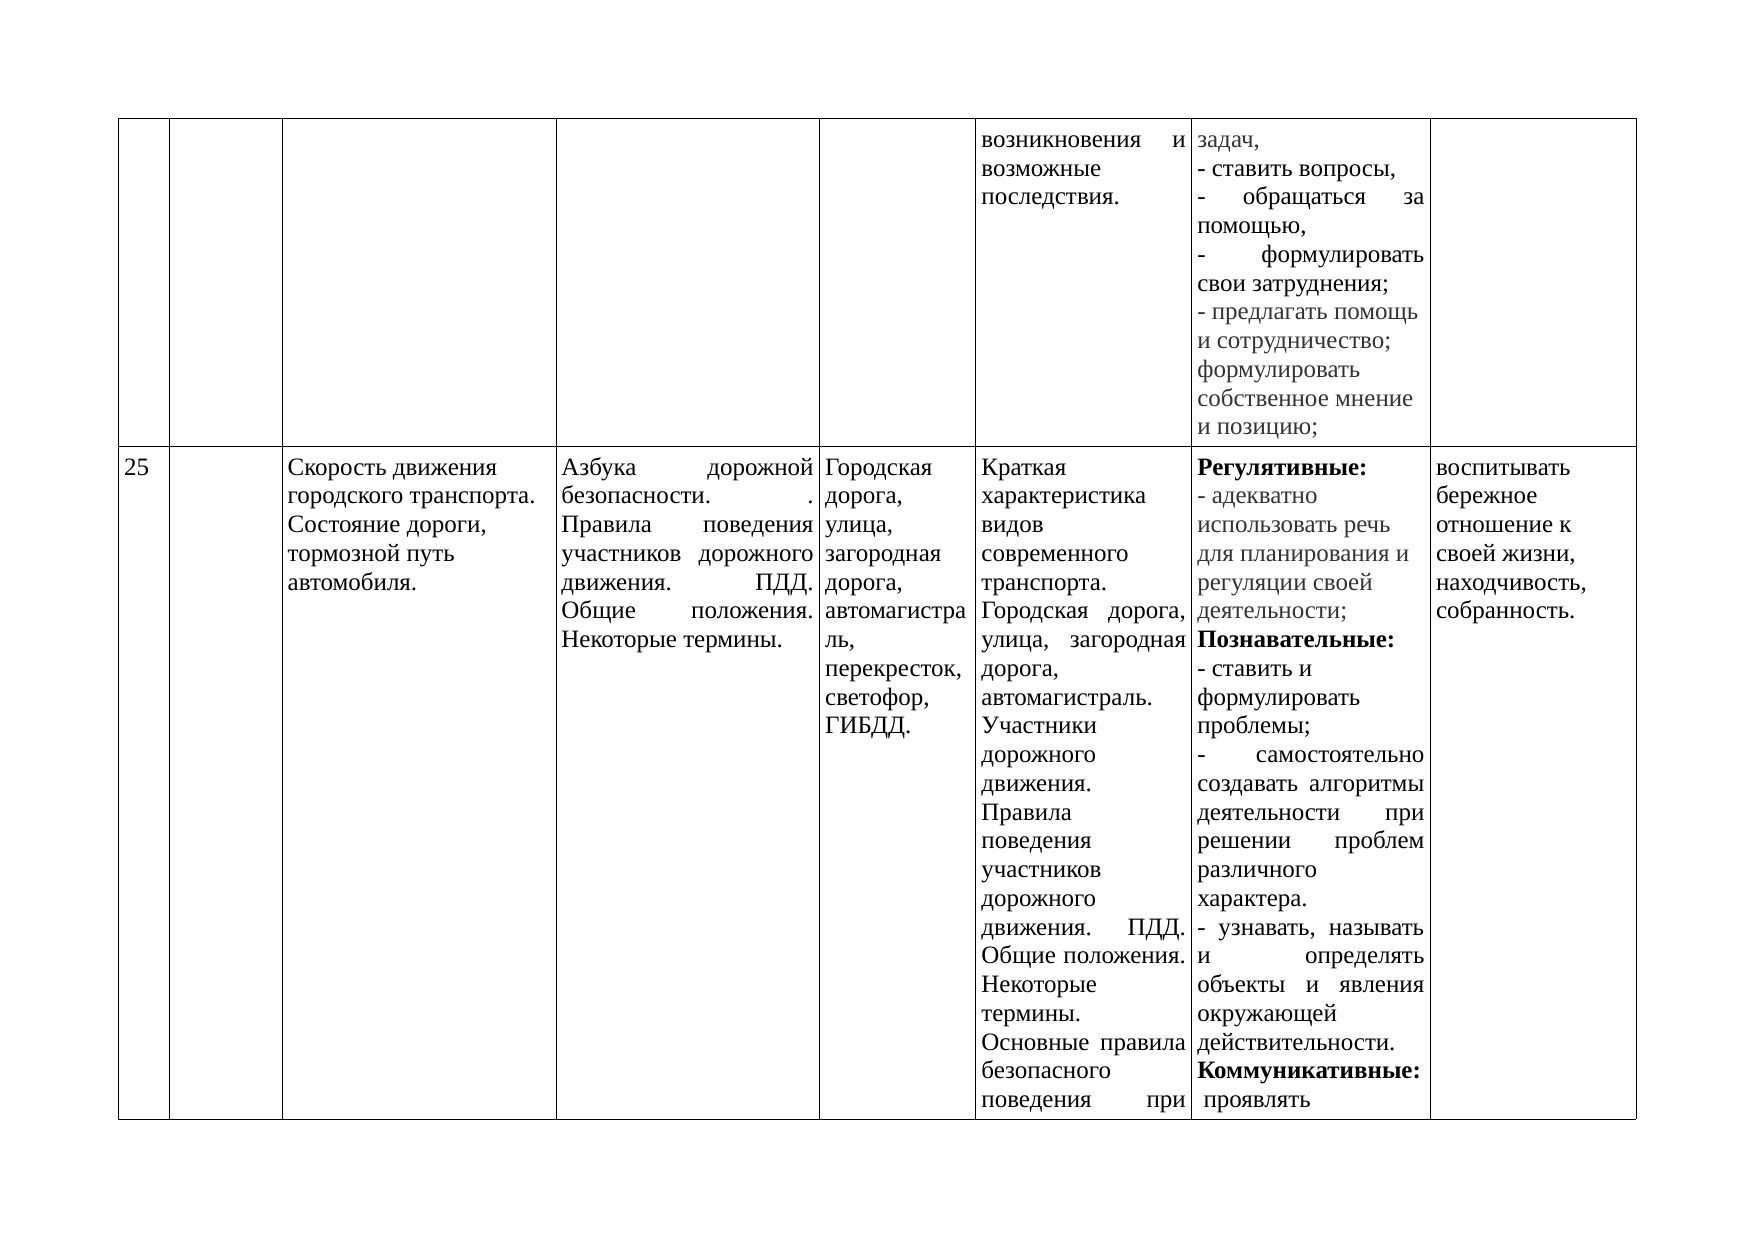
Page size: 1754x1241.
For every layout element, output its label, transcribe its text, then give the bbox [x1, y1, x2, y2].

table_cell 25 [119, 447, 169, 1119]
table_cell Регулятивные: - адекватно использовать речь для планирования и регуляции своей деятельности; Познавательные: - ставить и формулировать проблемы; - самостоятельно создавать алгоритмы деятельности при решении проблем различного характера. - узнавать, называть и определять объекты и явления окружающей действительности. Коммуникативные: проявлять [1192, 447, 1430, 1119]
table_cell Городская дорога, улица, загородная дорога, автомагистраль, перекресток, светофор, ГИБДД. [820, 447, 975, 1119]
table_cell [557, 119, 819, 446]
table_cell [170, 447, 282, 1119]
table_cell [283, 119, 556, 446]
table_cell Азбука дорожной безопасности. . Правила поведения участников дорожного движения. ПДД. Общие положения. Некоторые термины. [557, 447, 819, 1119]
table_cell Краткая характеристика видов современного транспорта. Городская дорога, улица, загородная дорога, автомагистраль. Участники дорожного движения. Правила поведения участников дорожного движения. ПДД. Общие положения. Некоторые термины. Основные правила безопасного поведения при [976, 447, 1191, 1119]
table_cell возникновения и возможные последствия. [976, 119, 1191, 446]
table_cell Скорость движения городского транспорта. Состояние дороги, тормозной путь автомобиля. [283, 447, 556, 1119]
table_cell воспитывать бережное отношение к своей жизни, находчивость, собранность. [1431, 447, 1636, 1119]
table_cell [119, 119, 169, 446]
table_cell [1431, 119, 1636, 446]
table_cell задач, - ставить вопросы, - обращаться за помощью, - формулировать свои затруднения; - предлагать помощь и сотрудничество; формулировать собственное мнение и позицию; [1192, 119, 1430, 446]
table_cell [170, 119, 282, 446]
table_cell [820, 119, 975, 446]
